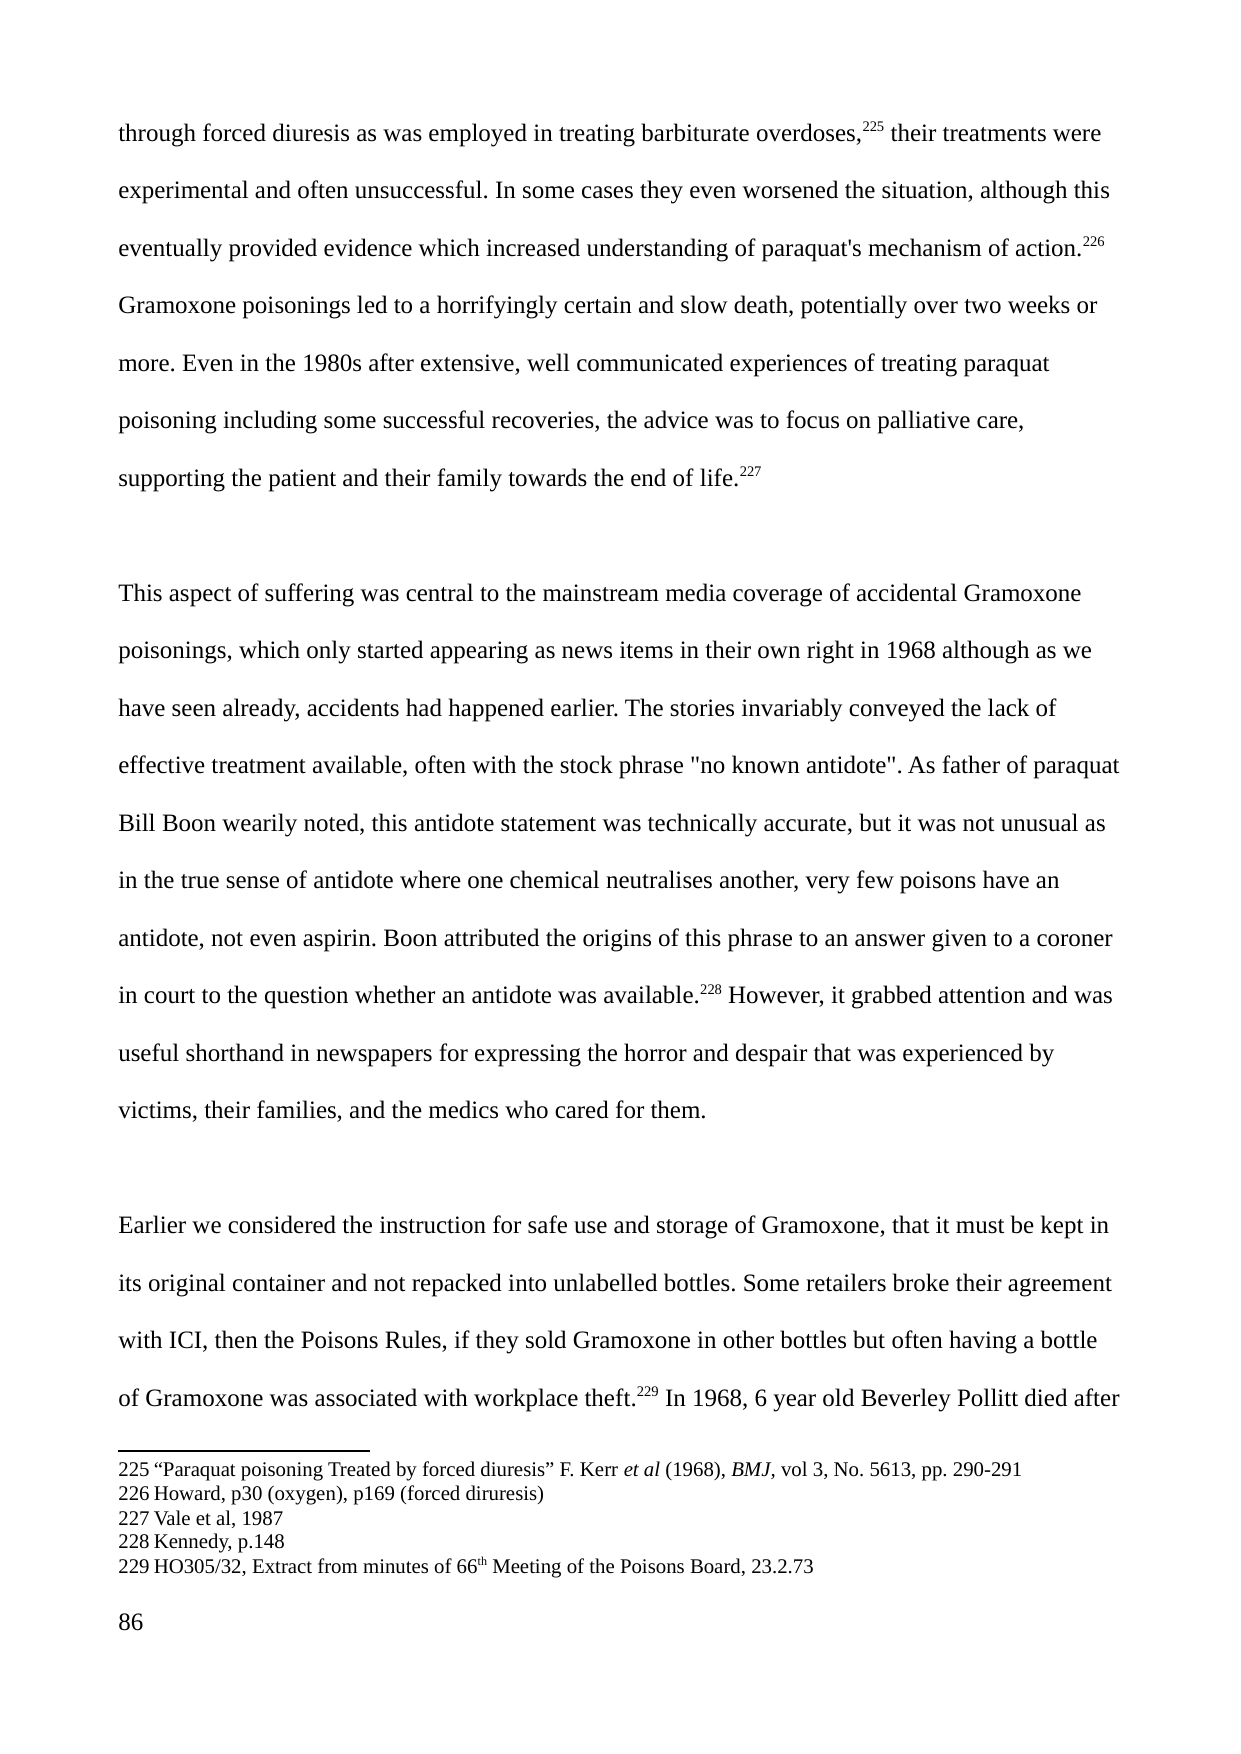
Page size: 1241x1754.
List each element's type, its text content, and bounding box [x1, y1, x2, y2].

text This aspect of suffering was central to the mainstream media coverage of accidental Gramoxone poisonings, which only started appearing as news items in their own right in 1968 although as we have seen already, accidents had happened earlier. The stories invariably conveyed the lack of effective treatment available, often with the stock phrase "no known antidote". As father of paraquat Bill Boon wearily noted, this antidote statement was technically accurate, but it was not unusual as in the true sense of antidote where one chemical neutralises another, very few poisons have an antidote, not even aspirin. Boon attributed the origins of this phrase to an answer given to a coroner in court to the question whether an antidote was available. However, it grabbed attention and was useful shorthand in newspapers for expressing the horror and despair that was experienced by victims, their families, and the medics who cared for them. [118, 578, 1122, 1124]
text Vale et al, 1987 [118, 1505, 1122, 1529]
text Kennedy, p.148 [118, 1529, 1122, 1553]
text “Paraquat poisoning Treated by forced diuresis” F. Kerr et al (1968), BMJ, vol 3, No. 5613, pp. 290-291 [118, 1457, 1122, 1481]
text HO305/32, Extract from minutes of 66th Meeting of the Poisons Board, 23.2.73 [118, 1553, 1122, 1578]
text Earlier we considered the instruction for safe use and storage of Gramoxone, that it must be kept in its original container and not repacked into unlabelled bottles. Some retailers broke their agreement with ICI, then the Poisons Rules, if they sold Gramoxone in other bottles but often having a bottle of Gramoxone was associated with workplace theft. In 1968, 6 year old Beverley Pollitt died after [118, 1211, 1122, 1412]
text through forced diuresis as was employed in treating barbiturate overdoses, their treatments were experimental and often unsuccessful. In some cases they even worsened the situation, although this eventually provided evidence which increased understanding of paraquat's mechanism of action. Gramoxone poisonings led to a horrifyingly certain and slow death, potentially over two weeks or more. Even in the 1980s after extensive, well communicated experiences of treating paraquat poisoning including some successful recoveries, the advice was to focus on palliative care, supporting the patient and their family towards the end of life. [118, 118, 1122, 492]
text Howard, p30 (oxygen), p169 (forced diruresis) [118, 1481, 1122, 1505]
